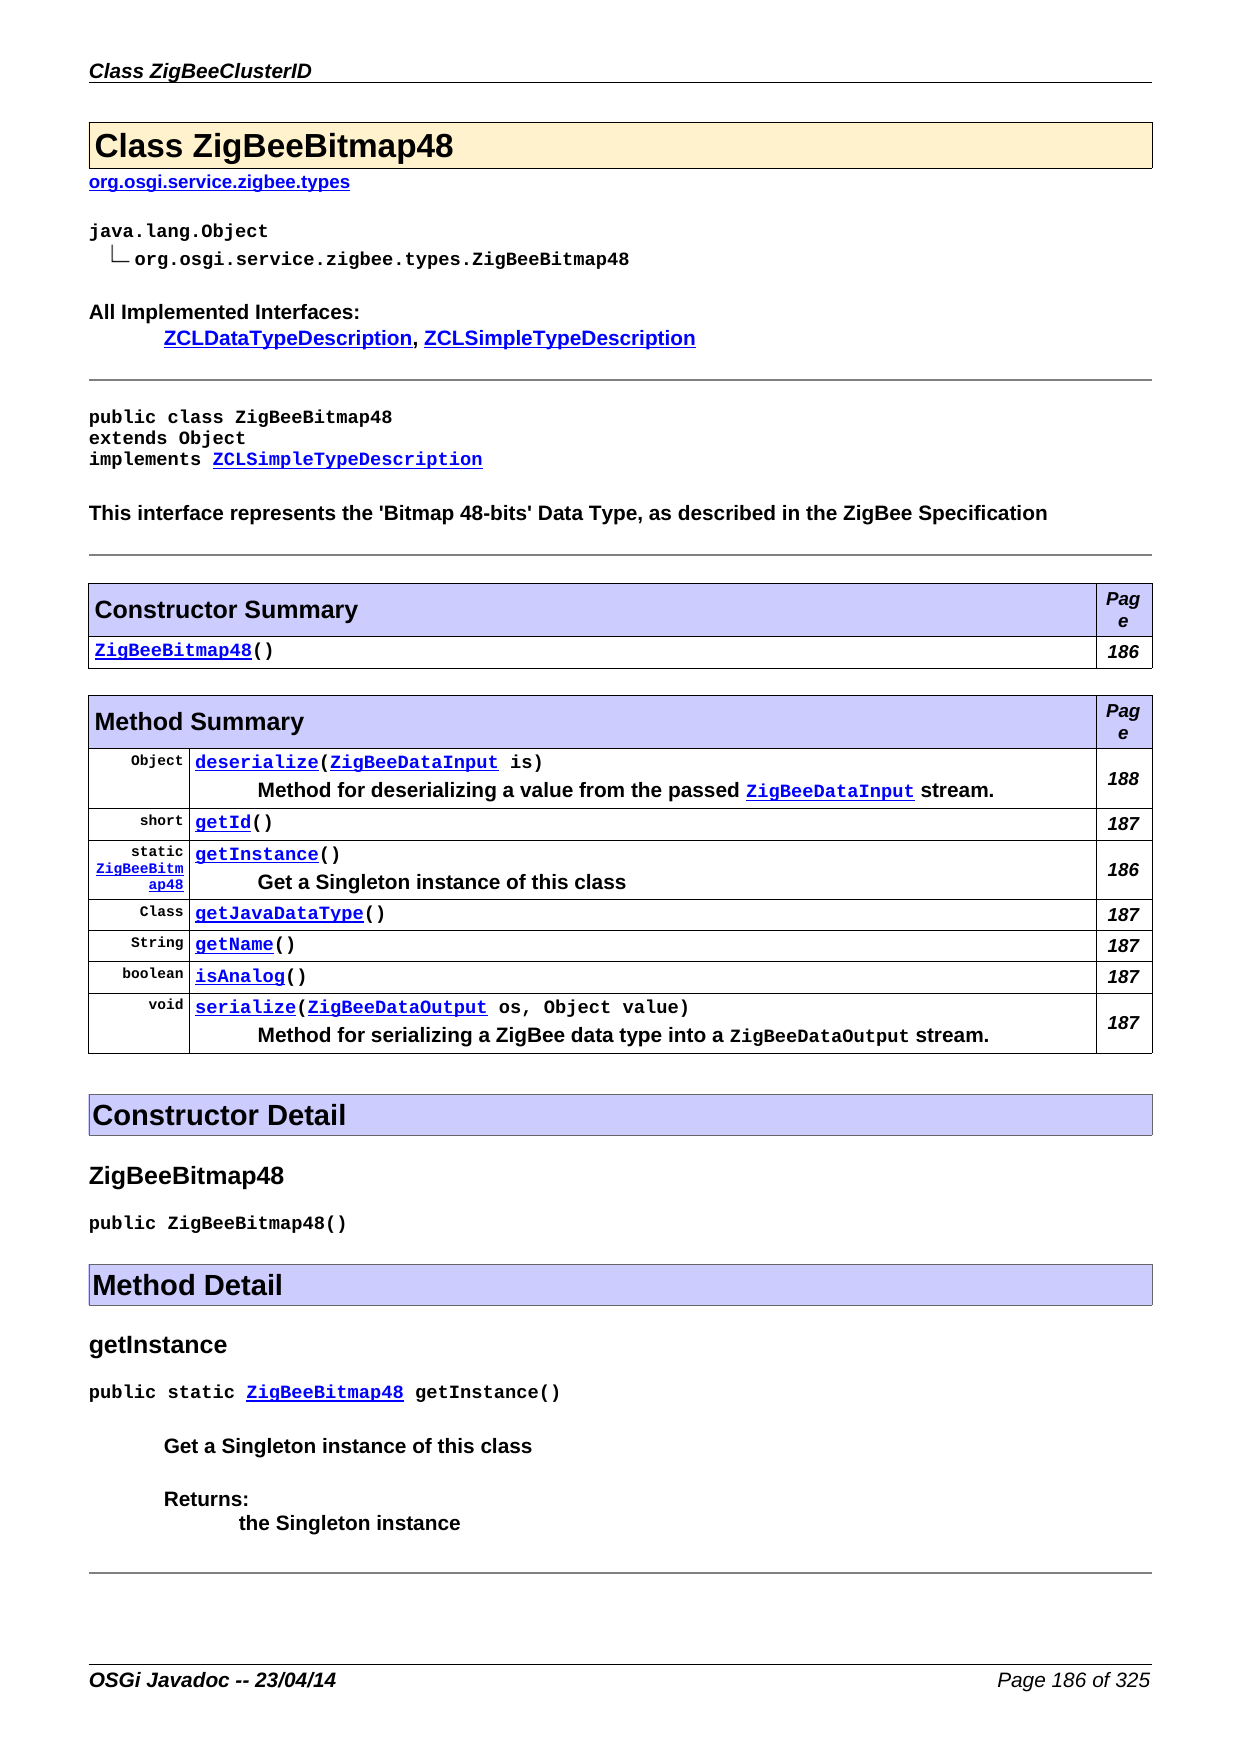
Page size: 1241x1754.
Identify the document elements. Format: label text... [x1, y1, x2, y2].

table_cell 188 [1097, 900, 1152, 930]
table_cell Object [89, 749, 189, 808]
table_cell ZigBeeBitmap48() [89, 637, 1096, 667]
table_header Constructor Summary [89, 584, 1096, 636]
picture [111, 243, 135, 266]
subtitle getInstance [88, 1330, 1152, 1359]
table_header Page [1097, 696, 1152, 748]
text org.osgi.service.zigbee.types.ZigBeeBitmap48 [88, 243, 1152, 271]
text the Singleton instance [238, 1511, 1152, 1534]
table_cell boolean [89, 962, 189, 993]
table_cell serialize(ZigBeeDataOutput os, Object value) Method for serializing a ZigBee data type into a ZigBeeDataOutput stream. [190, 994, 1096, 1053]
table_cell 189 [1097, 749, 1152, 808]
table_header Method Summary [89, 696, 1096, 748]
table_cell getName() [190, 931, 1096, 961]
text java.lang.Object [88, 222, 1152, 243]
subtitle Constructor Detail [90, 1095, 1152, 1135]
subtitle All Implemented Interfaces: [88, 300, 1152, 324]
table_cell 188 [1097, 994, 1152, 1053]
table_cell 187 [1097, 841, 1152, 899]
text Get a Singleton instance of this class [163, 1433, 1152, 1457]
text public ZigBeeBitmap48() [88, 1213, 1152, 1235]
table_cell getJavaDataType() [190, 900, 1096, 930]
table_cell void [89, 994, 189, 1053]
table_cell Class [89, 900, 189, 930]
text implements ZCLSimpleTypeDescription [88, 450, 1152, 471]
table_cell 188 [1097, 809, 1152, 839]
table_cell 187 [1097, 637, 1152, 667]
text Returns: [163, 1487, 1152, 1511]
text public class ZigBeeBitmap48 [88, 408, 1152, 429]
subtitle ZigBeeBitmap48 [88, 1161, 1152, 1189]
table_cell 188 [1097, 962, 1152, 993]
table_cell static ZigBeeBitmap48 [89, 841, 189, 899]
text extends Object [88, 429, 1152, 450]
table_cell String [89, 931, 189, 961]
table_header Page [1097, 584, 1152, 636]
table_cell short [89, 809, 189, 839]
table_cell getInstance() Get a Singleton instance of this class [190, 841, 1096, 899]
table_cell deserialize(ZigBeeDataInput is) Method for deserializing a value from the passed ZigBeeDataInput stream. [190, 749, 1096, 808]
text This interface represents the 'Bitmap 48-bits' Data Type, as described in the ZigBee Specification [88, 501, 1152, 524]
subtitle Method Detail [90, 1265, 1152, 1305]
subtitle Class ZigBeeBitmap48 [90, 123, 1152, 168]
text public static ZigBeeBitmap48 getInstance() [88, 1383, 1152, 1404]
table_cell getId() [190, 809, 1096, 839]
text org.osgi.service.zigbee.types [88, 171, 1152, 193]
table_cell isAnalog() [190, 962, 1096, 993]
text ZCLDataTypeDescription, ZCLSimpleTypeDescription [163, 326, 1152, 350]
table_cell 188 [1097, 931, 1152, 961]
